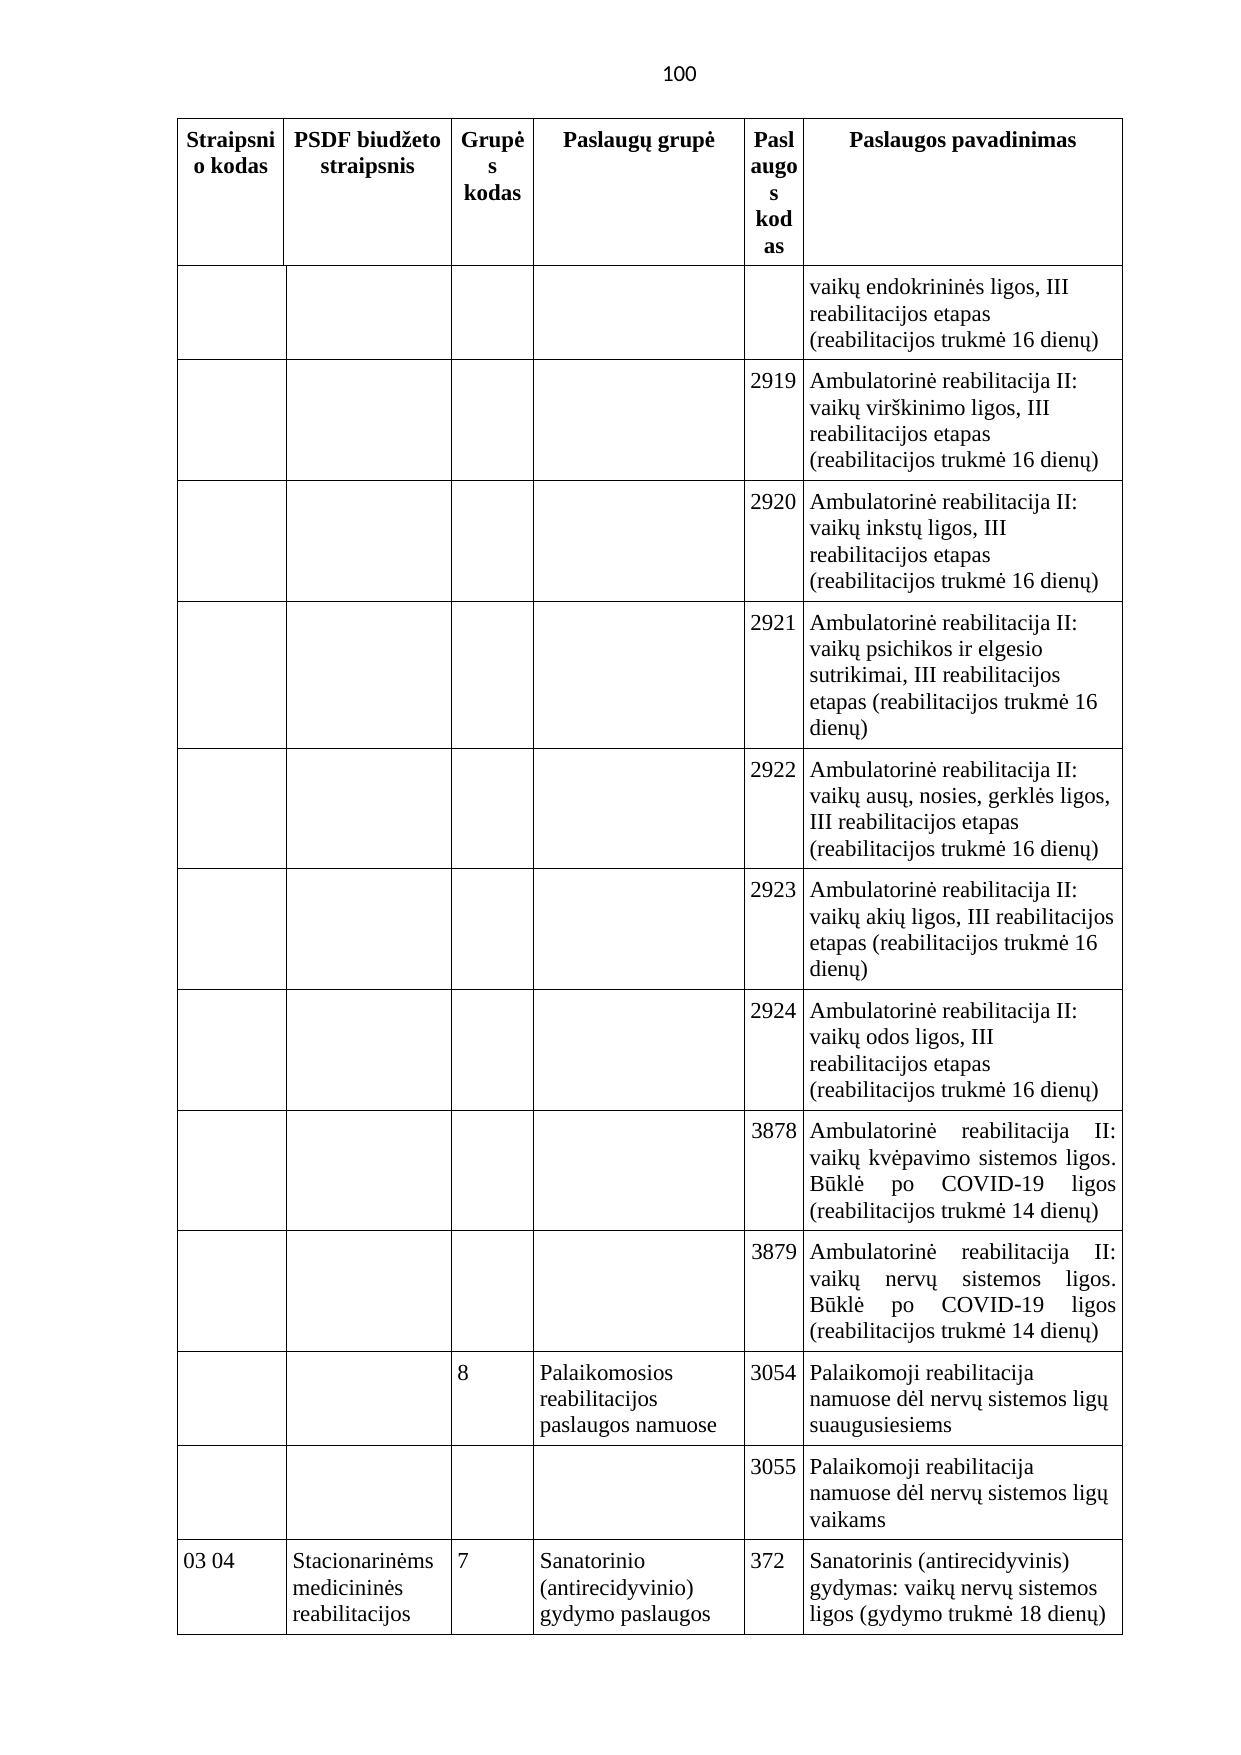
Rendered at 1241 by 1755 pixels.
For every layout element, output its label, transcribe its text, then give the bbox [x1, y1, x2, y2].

table_cell Sanatorinio (antirecidyvinio) gydymo paslaugos [534, 1540, 744, 1633]
table_cell [178, 481, 286, 601]
table_cell Palaikomosios reabilitacijos paslaugos namuose [534, 1352, 744, 1445]
table_cell [452, 749, 533, 868]
table_header Grupės kodas [452, 119, 533, 265]
table_header Paslaugos kodas [745, 119, 803, 265]
table_cell 2920 [745, 481, 803, 601]
table_cell [178, 602, 286, 748]
table_cell vaikų endokrininės ligos, III reabilitacijos etapas (reabilitacijos trukmė 16 dienų) [804, 266, 1122, 359]
table_cell [452, 266, 533, 359]
table_cell [178, 1231, 286, 1351]
table_cell [287, 990, 451, 1109]
table_cell [534, 990, 744, 1109]
table_cell [287, 481, 451, 601]
table_cell 2921 [745, 602, 803, 748]
table_cell 8 [452, 1352, 533, 1445]
table_cell [287, 1352, 451, 1445]
table_cell [452, 481, 533, 601]
table_cell [178, 869, 286, 989]
table_cell 2922 [745, 749, 803, 868]
table_cell [534, 1446, 744, 1539]
table_cell [287, 360, 451, 480]
table_cell [287, 1231, 451, 1351]
table_cell 2923 [745, 869, 803, 989]
table_cell [287, 869, 451, 989]
table_cell Ambulatorinė reabilitacija II: vaikų nervų sistemos ligos. Būklė po COVID-19 ligos (reabilitacijos trukmė 14 dienų) [804, 1231, 1122, 1351]
table_cell [534, 360, 744, 480]
table_cell [452, 1446, 533, 1539]
table_cell 372 [745, 1540, 803, 1633]
table_cell [178, 1352, 286, 1445]
table_cell [534, 602, 744, 748]
table_header Paslaugų grupė [534, 119, 744, 265]
table_cell Sanatorinis (antirecidyvinis) gydymas: vaikų nervų sistemos ligos (gydymo trukmė 18 dienų) [804, 1540, 1122, 1633]
table_cell [745, 266, 803, 359]
table_cell [452, 602, 533, 748]
table_cell 2919 [745, 360, 803, 480]
table_cell [178, 1446, 286, 1539]
table_cell [534, 869, 744, 989]
table_cell Ambulatorinė reabilitacija II: vaikų akių ligos, III reabilitacijos etapas (reabilitacijos trukmė 16 dienų) [804, 869, 1122, 989]
table_cell Ambulatorinė reabilitacija II: vaikų psichikos ir elgesio sutrikimai, III reabilitacijos etapas (reabilitacijos trukmė 16 dienų) [804, 602, 1122, 748]
table_cell [534, 481, 744, 601]
table_cell [178, 990, 286, 1109]
table_cell Ambulatorinė reabilitacija II: vaikų inkstų ligos, III reabilitacijos etapas (reabilitacijos trukmė 16 dienų) [804, 481, 1122, 601]
table_cell [287, 1446, 451, 1539]
table_cell [452, 990, 533, 1109]
table_cell [287, 602, 451, 748]
table_cell [452, 1231, 533, 1351]
table_cell [534, 1231, 744, 1351]
table_cell 7 [452, 1540, 533, 1633]
table_cell 03 04 [178, 1540, 286, 1633]
table_cell 3879 [745, 1231, 803, 1351]
table_cell [178, 749, 286, 868]
table_cell [534, 266, 744, 359]
table_cell 3055 [745, 1446, 803, 1539]
table_header Paslaugos pavadinimas [804, 119, 1122, 265]
table_cell Palaikomoji reabilitacija namuose dėl nervų sistemos ligų suaugusiesiems [804, 1352, 1122, 1445]
table_header PSDF biudžeto straipsnis [284, 119, 451, 265]
table_cell 3054 [745, 1352, 803, 1445]
table_cell Ambulatorinė reabilitacija II: vaikų kvėpavimo sistemos ligos. Būklė po COVID-19 ligos (reabilitacijos trukmė 14 dienų) [804, 1111, 1122, 1230]
table_cell Stacionarinėms medicininės reabilitacijos [287, 1540, 451, 1633]
table_cell [452, 360, 533, 480]
table_cell 2924 [745, 990, 803, 1109]
table_cell 3878 [745, 1111, 803, 1230]
table_cell [178, 360, 286, 480]
table_cell Ambulatorinė reabilitacija II: vaikų odos ligos, III reabilitacijos etapas (reabilitacijos trukmė 16 dienų) [804, 990, 1122, 1109]
table_cell [287, 1111, 451, 1230]
table_cell [287, 749, 451, 868]
table_cell [178, 1111, 286, 1230]
table_cell [452, 1111, 533, 1230]
table_cell [178, 266, 286, 359]
table_header Straipsnio kodas [178, 119, 283, 265]
table_cell Palaikomoji reabilitacija namuose dėl nervų sistemos ligų vaikams [804, 1446, 1122, 1539]
table_cell [287, 266, 451, 359]
table_cell Ambulatorinė reabilitacija II: vaikų ausų, nosies, gerklės ligos, III reabilitacijos etapas (reabilitacijos trukmė 16 dienų) [804, 749, 1122, 868]
table_cell [534, 1111, 744, 1230]
table_cell [534, 749, 744, 868]
table_cell [452, 869, 533, 989]
table_cell Ambulatorinė reabilitacija II: vaikų virškinimo ligos, III reabilitacijos etapas (reabilitacijos trukmė 16 dienų) [804, 360, 1122, 480]
